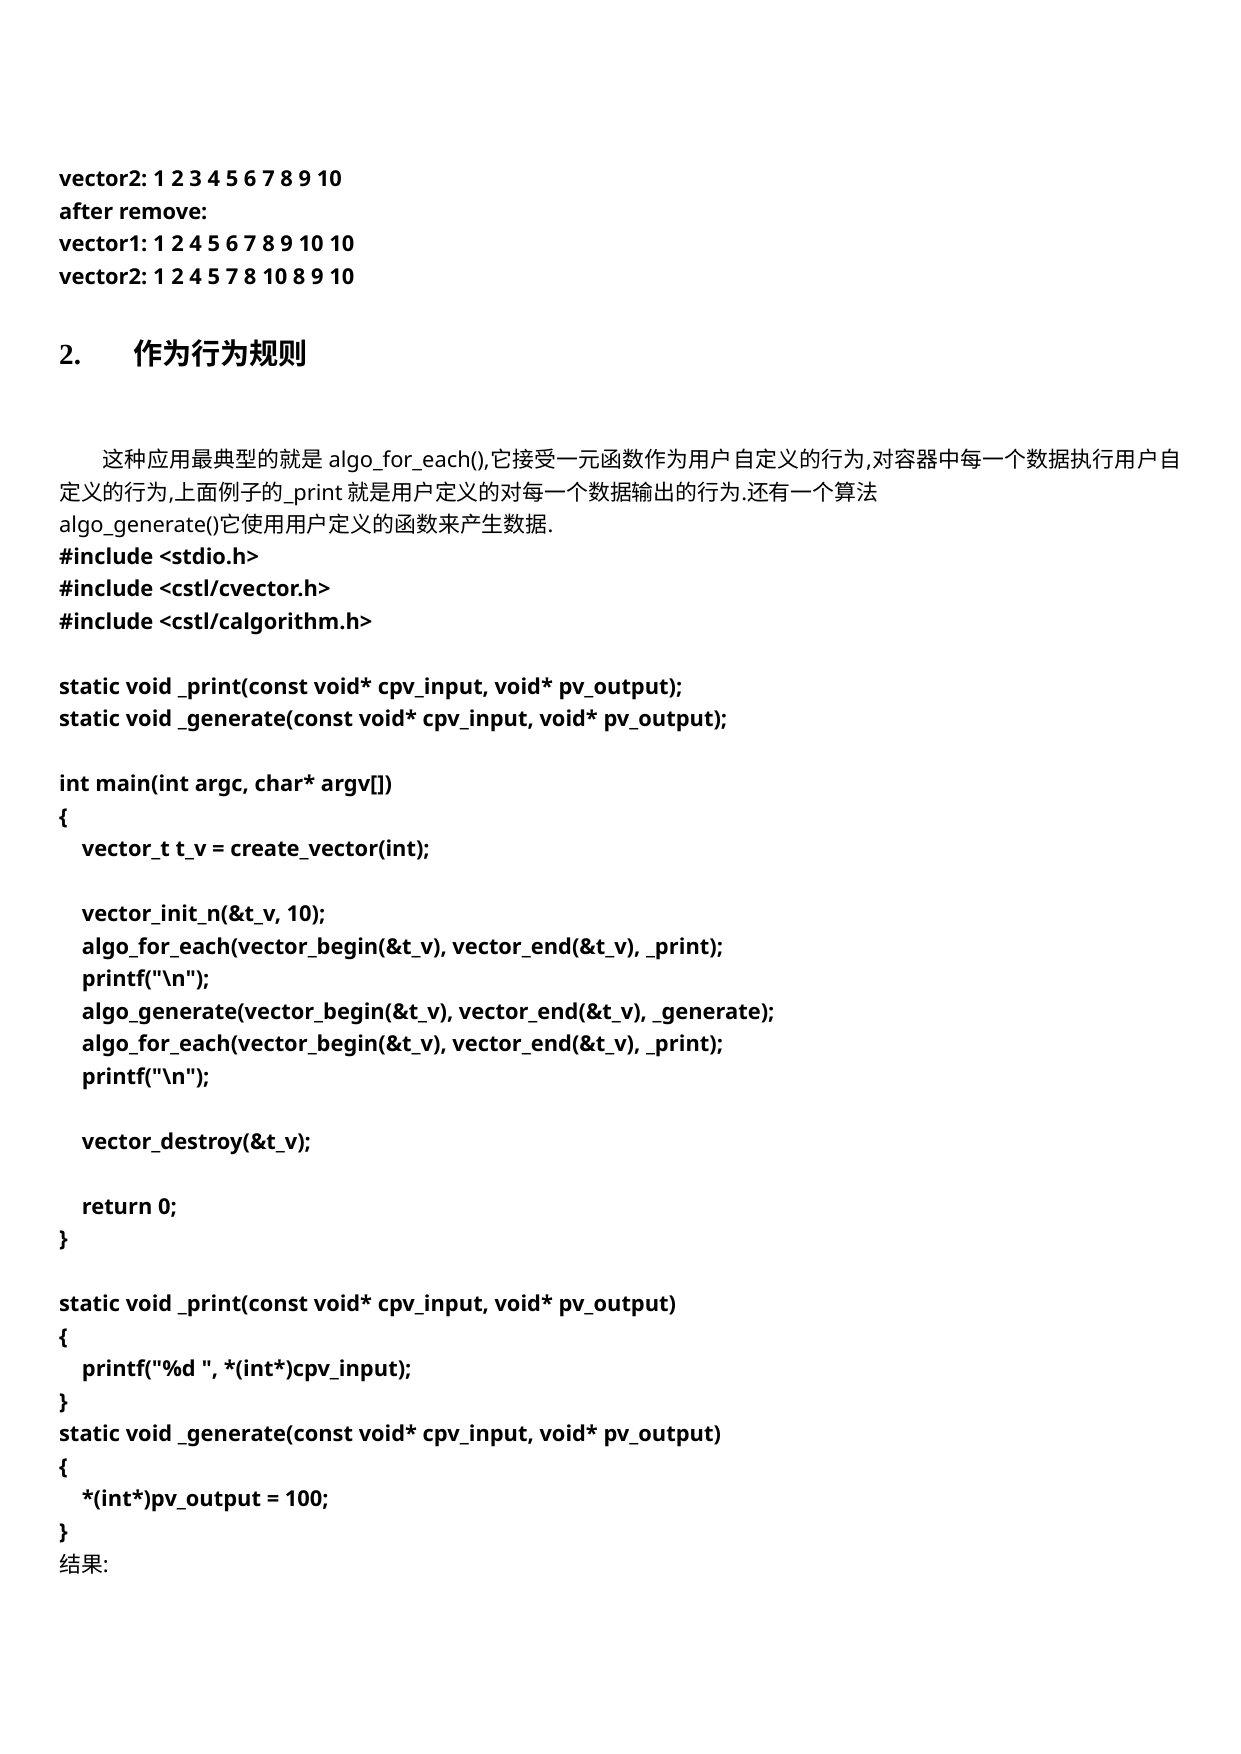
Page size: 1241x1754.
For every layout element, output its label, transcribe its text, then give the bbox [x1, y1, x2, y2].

text after remove: [59, 194, 1181, 227]
subtitle 作为行为规则 [59, 319, 1181, 384]
text { [59, 1449, 1181, 1482]
text static void _print(const void* cpv_input, void* pv_output); [59, 669, 1181, 702]
text } [59, 1222, 1181, 1254]
text #include <cstl/cvector.h> [59, 572, 1181, 604]
text #include <cstl/calgorithm.h> [59, 604, 1181, 637]
text vector_destroy(&t_v); [59, 1124, 1181, 1157]
text algo_generate(vector_begin(&t_v), vector_end(&t_v), _generate); [59, 994, 1181, 1027]
text static void _generate(const void* cpv_input, void* pv_output) [59, 1417, 1181, 1449]
text vector2: 1 2 4 5 7 8 10 8 9 10 [59, 259, 1181, 292]
text vector_init_n(&t_v, 10); [59, 897, 1181, 929]
text vector_t t_v = create_vector(int); [59, 832, 1181, 864]
text printf("\n"); [59, 962, 1181, 994]
text static void _generate(const void* cpv_input, void* pv_output); [59, 702, 1181, 734]
text vector2: 1 2 3 4 5 6 7 8 9 10 [59, 162, 1181, 194]
text printf("\n"); [59, 1059, 1181, 1092]
text { [59, 1319, 1181, 1352]
text { [59, 799, 1181, 832]
text int main(int argc, char* argv[]) [59, 767, 1181, 799]
text algo_for_each(vector_begin(&t_v), vector_end(&t_v), _print); [59, 1027, 1181, 1059]
text return 0; [59, 1189, 1181, 1222]
text } [59, 1384, 1181, 1417]
text printf("%d ", *(int*)cpv_input); [59, 1352, 1181, 1384]
text algo_for_each(vector_begin(&t_v), vector_end(&t_v), _print); [59, 929, 1181, 962]
text vector1: 1 2 4 5 6 7 8 9 10 10 [59, 227, 1181, 259]
text } [59, 1514, 1181, 1547]
text 这种应用最典型的就是algo_for_each(),它接受一元函数作为用户自定义的行为,对容器中每一个数据执行用户自定义的行为,上面例子的_print就是用户定义的对每一个数据输出的行为.还有一个算法 [59, 442, 1181, 507]
text *(int*)pv_output = 100; [59, 1482, 1181, 1514]
text #include <stdio.h> [59, 539, 1181, 572]
text algo_generate()它使用用户定义的函数来产生数据. [59, 507, 1181, 539]
text static void _print(const void* cpv_input, void* pv_output) [59, 1287, 1181, 1319]
text 结果: [59, 1547, 1181, 1579]
